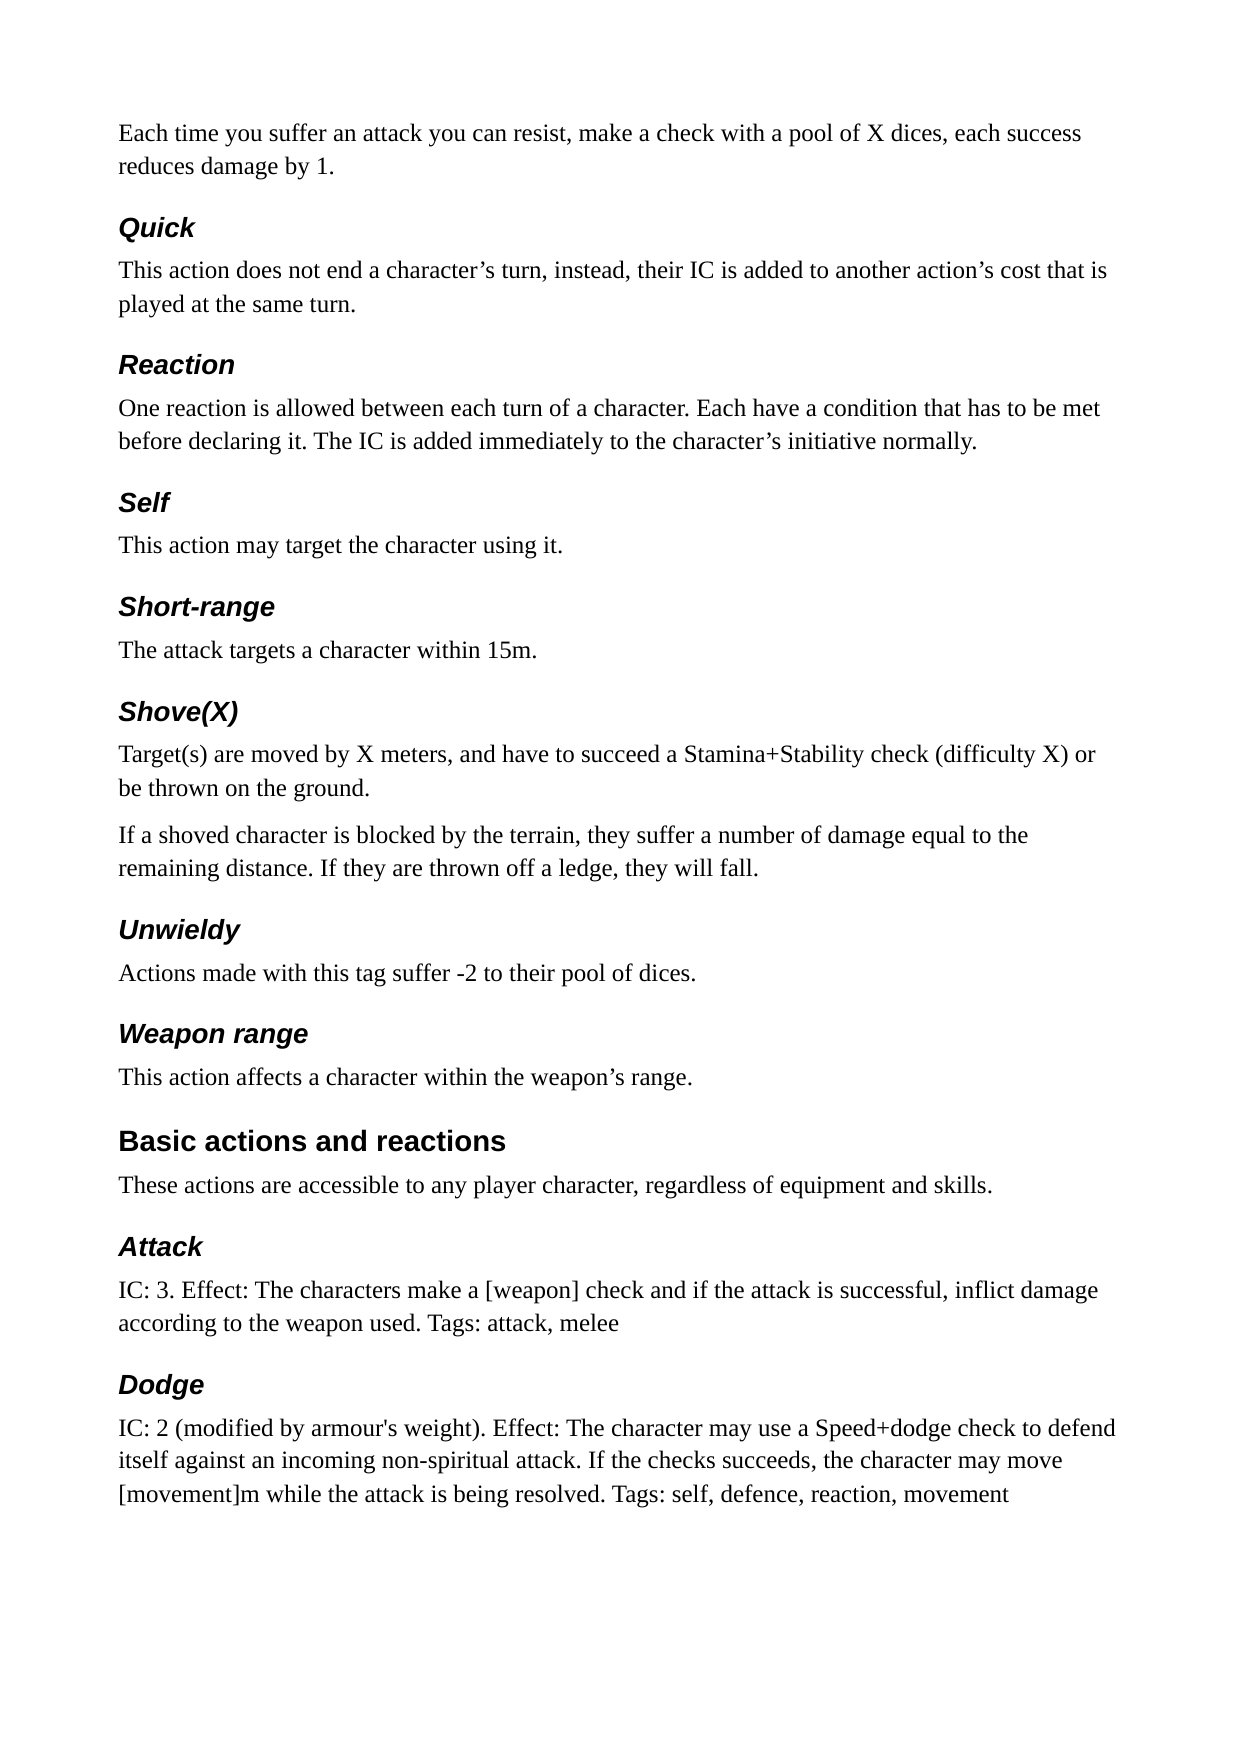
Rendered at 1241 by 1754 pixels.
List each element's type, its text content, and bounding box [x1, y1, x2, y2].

text IC: 3. Effect: The characters make a [weapon] check and if the attack is successful, inflict damage according to the weapon used. Tags: attack, melee [118, 1275, 1122, 1337]
subtitle Unwieldy [118, 913, 1122, 945]
text Each time you suffer an attack you can resist, make a check with a pool of X dices, each success reduces damage by 1. [118, 118, 1122, 180]
text This action may target the character using it. [118, 531, 1122, 559]
subtitle Short-range [118, 591, 1122, 623]
subtitle Reaction [118, 349, 1122, 381]
text Actions made with this tag suffer -2 to their pool of dices. [118, 958, 1122, 986]
subtitle Attack [118, 1231, 1122, 1263]
text This action does not end a character’s turn, instead, their IC is added to another action’s cost that is played at the same turn. [118, 256, 1122, 317]
subtitle Basic actions and reactions [118, 1124, 1122, 1158]
subtitle Dodge [118, 1368, 1122, 1400]
text This action affects a character within the weapon’s range. [118, 1062, 1122, 1091]
text IC: 2 (modified by armour's weight). Effect: The character may use a Speed+dodge check to defend itself against an incoming non-spiritual attack. If the checks succeeds, the character may move [movement]m while the attack is being resolved. Tags: self, defence, reaction, movement [118, 1413, 1122, 1507]
subtitle Weapon range [118, 1018, 1122, 1050]
subtitle Shove(X) [118, 695, 1122, 727]
text Target(s) are moved by X meters, and have to succeed a Stamina+Stability check (difficulty X) or be thrown on the ground. [118, 739, 1122, 801]
text If a shoved character is blocked by the terrain, they suffer a number of damage equal to the remaining distance. If they are thrown off a ledge, they will fall. [118, 820, 1122, 882]
subtitle Quick [118, 211, 1122, 243]
text One reaction is allowed between each turn of a character. Each have a condition that has to be met before declaring it. The IC is added immediately to the character’s initiative normally. [118, 393, 1122, 455]
text These actions are accessible to any player character, regardless of equipment and skills. [118, 1171, 1122, 1199]
subtitle Self [118, 486, 1122, 518]
text The attack targets a character within 15m. [118, 635, 1122, 664]
